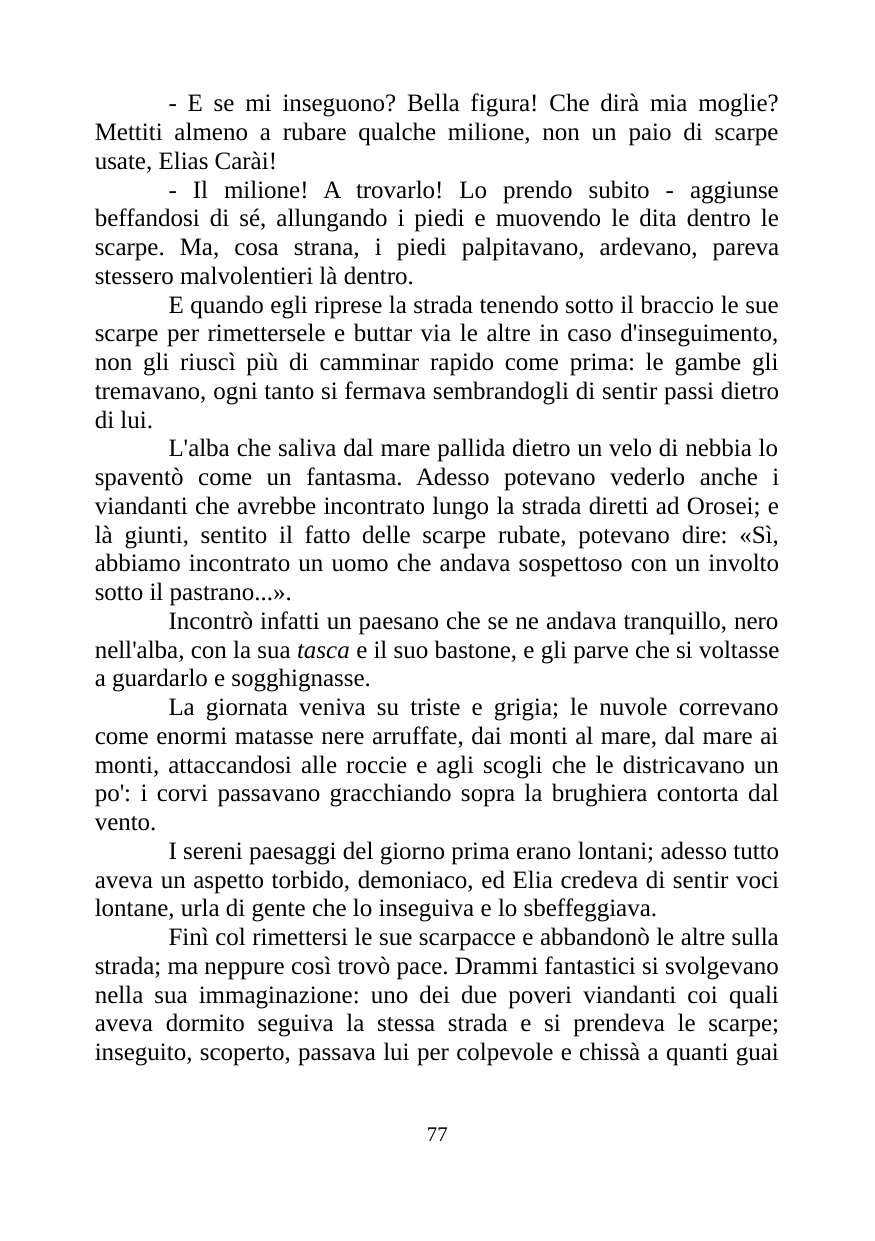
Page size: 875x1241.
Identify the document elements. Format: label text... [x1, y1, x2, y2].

text Incontrò infatti un paesano che se ne andava tranquillo, nero nell'alba, con la sua tasca e il suo bastone, e gli parve che si voltasse a guardarlo e sogghignasse. [94, 606, 779, 692]
text Finì col rimettersi le sue scarpacce e abbandonò le altre sulla strada; ma neppure così trovò pace. Drammi fantastici si svolgevano nella sua immaginazione: uno dei due poveri viandanti coi quali aveva dormito seguiva la stessa strada e si prendeva le scarpe; inseguito, scoperto, passava lui per colpevole e chissà a quanti guai [94, 922, 779, 1066]
text - E se mi inseguono? Bella figura! Che dirà mia moglie? Mettiti almeno a rubare qualche milione, non un paio di scarpe usate, Elias Carài! [94, 88, 779, 175]
text - Il milione! A trovarlo! Lo prendo subito - aggiunse beffandosi di sé, allungando i piedi e muovendo le dita dentro le scarpe. Ma, cosa strana, i piedi palpitavano, ardevano, pareva stessero malvolentieri là dentro. [94, 175, 779, 290]
text La giornata veniva su triste e grigia; le nuvole correvano come enormi matasse nere arruffate, dai monti al mare, dal mare ai monti, attaccandosi alle roccie e agli scogli che le districavano un po': i corvi passavano gracchiando sopra la brughiera contorta dal vento. [94, 692, 779, 836]
text L'alba che saliva dal mare pallida dietro un velo di nebbia lo spaventò come un fantasma. Adesso potevano vederlo anche i viandanti che avrebbe incontrato lungo la strada diretti ad Orosei; e là giunti, sentito il fatto delle scarpe rubate, potevano dire: «Sì, abbiamo incontrato un uomo che andava sospettoso con un involto sotto il pastrano...». [94, 433, 779, 606]
text I sereni paesaggi del giorno prima erano lontani; adesso tutto aveva un aspetto torbido, demoniaco, ed Elia credeva di sentir voci lontane, urla di gente che lo inseguiva e lo sbeffeggiava. [94, 836, 779, 922]
text E quando egli riprese la strada tenendo sotto il braccio le sue scarpe per rimettersele e buttar via le altre in caso d'inseguimento, non gli riuscì più di camminar rapido come prima: le gambe gli tremavano, ogni tanto si fermava sembrandogli di sentir passi dietro di lui. [94, 290, 779, 433]
